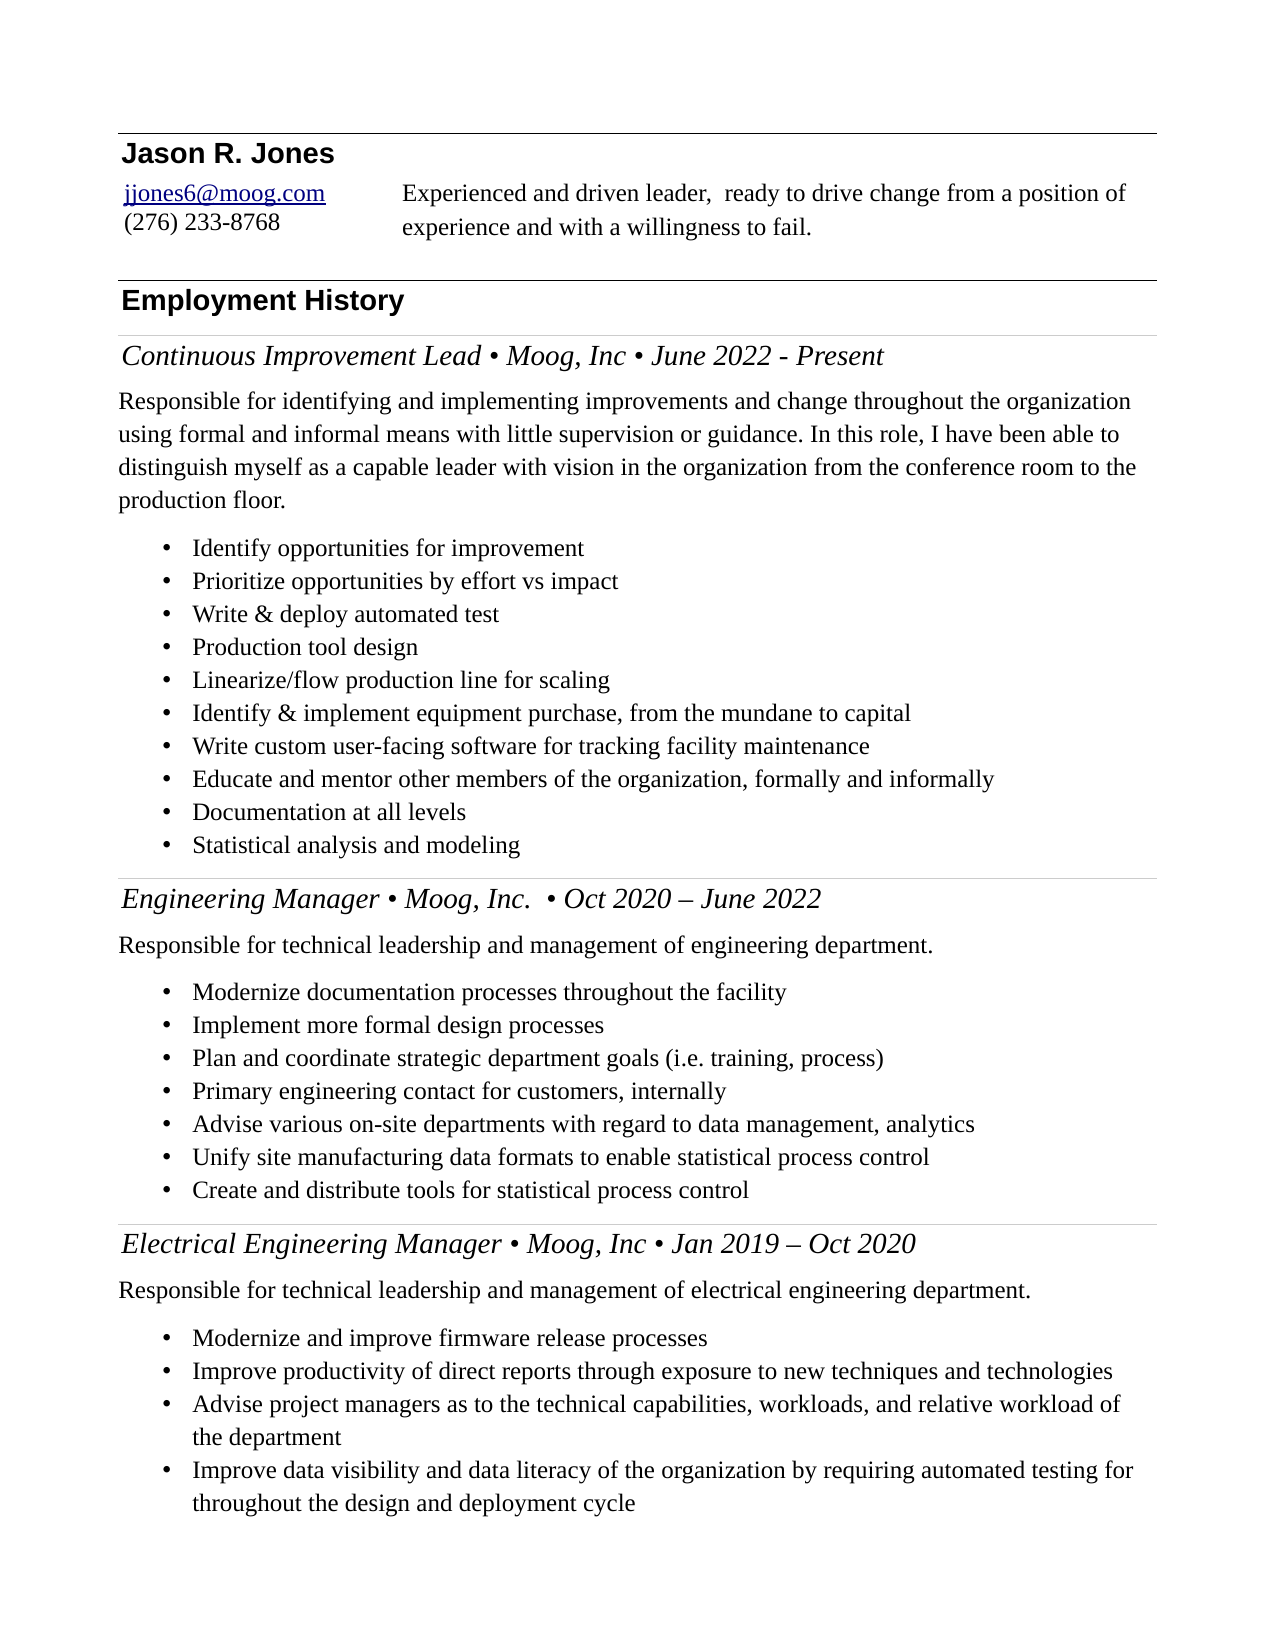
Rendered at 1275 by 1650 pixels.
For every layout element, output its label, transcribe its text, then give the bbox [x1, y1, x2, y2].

subtitle Electrical Engineering Manager • Moog, Inc • Jan 2019 – Oct 2020 [118, 1225, 1157, 1263]
list Linearize/flow production line for scaling [162, 665, 1157, 694]
subtitle Employment History [118, 281, 1157, 319]
text Responsible for technical leadership and management of electrical engineering department. [118, 1275, 1157, 1304]
list Statistical analysis and modeling [162, 830, 1157, 859]
list Identify opportunities for improvement [162, 533, 1157, 562]
list Modernize and improve firmware release processes [162, 1323, 1157, 1352]
list Improve productivity of direct reports through exposure to new techniques and technologies [162, 1356, 1157, 1384]
list Write & deploy automated test [162, 599, 1157, 628]
list Educate and mentor other members of the organization, formally and informally [162, 764, 1157, 793]
list Create and distribute tools for statistical process control [162, 1176, 1157, 1204]
list Implement more formal design processes [162, 1010, 1157, 1039]
subtitle Continuous Improvement Lead • Moog, Inc • June 2022 - Present [118, 336, 1157, 374]
list Improve data visibility and data literacy of the organization by requiring automated testing for throughout the design and deployment cycle [162, 1455, 1157, 1517]
list Write custom user-facing software for tracking facility maintenance [162, 731, 1157, 760]
text Responsible for identifying and implementing improvements and change throughout the organization using formal and informal means with little supervision or guidance. In this role, I have been able to distinguish myself as a capable leader with vision in the organization from the conference room to the production floor. [118, 386, 1157, 514]
subtitle Engineering Manager • Moog, Inc. • Oct 2020 – June 2022 [118, 879, 1157, 918]
list Advise various on-site departments with regard to data management, analytics [162, 1109, 1157, 1138]
list Documentation at all levels [162, 797, 1157, 826]
table_header Experienced and driven leader, ready to drive change from a position of experience and with a willingness to fail. [396, 173, 1157, 265]
list Primary engineering contact for customers, internally [162, 1076, 1157, 1105]
list Prioritize opportunities by effort vs impact [162, 566, 1157, 595]
list Identify & implement equipment purchase, from the mundane to capital [162, 698, 1157, 727]
list Modernize documentation processes throughout the facility [162, 977, 1157, 1006]
text Responsible for technical leadership and management of engineering department. [118, 930, 1157, 958]
list Plan and coordinate strategic department goals (i.e. training, process) [162, 1043, 1157, 1072]
table_header jjones6@moog.com (276) 233-8768 [118, 173, 396, 265]
list Unify site manufacturing data formats to enable statistical process control [162, 1142, 1157, 1171]
subtitle Jason R. Jones [118, 134, 1157, 173]
list Advise project managers as to the technical capabilities, workloads, and relative workload of the department [162, 1389, 1157, 1451]
list Production tool design [162, 632, 1157, 661]
